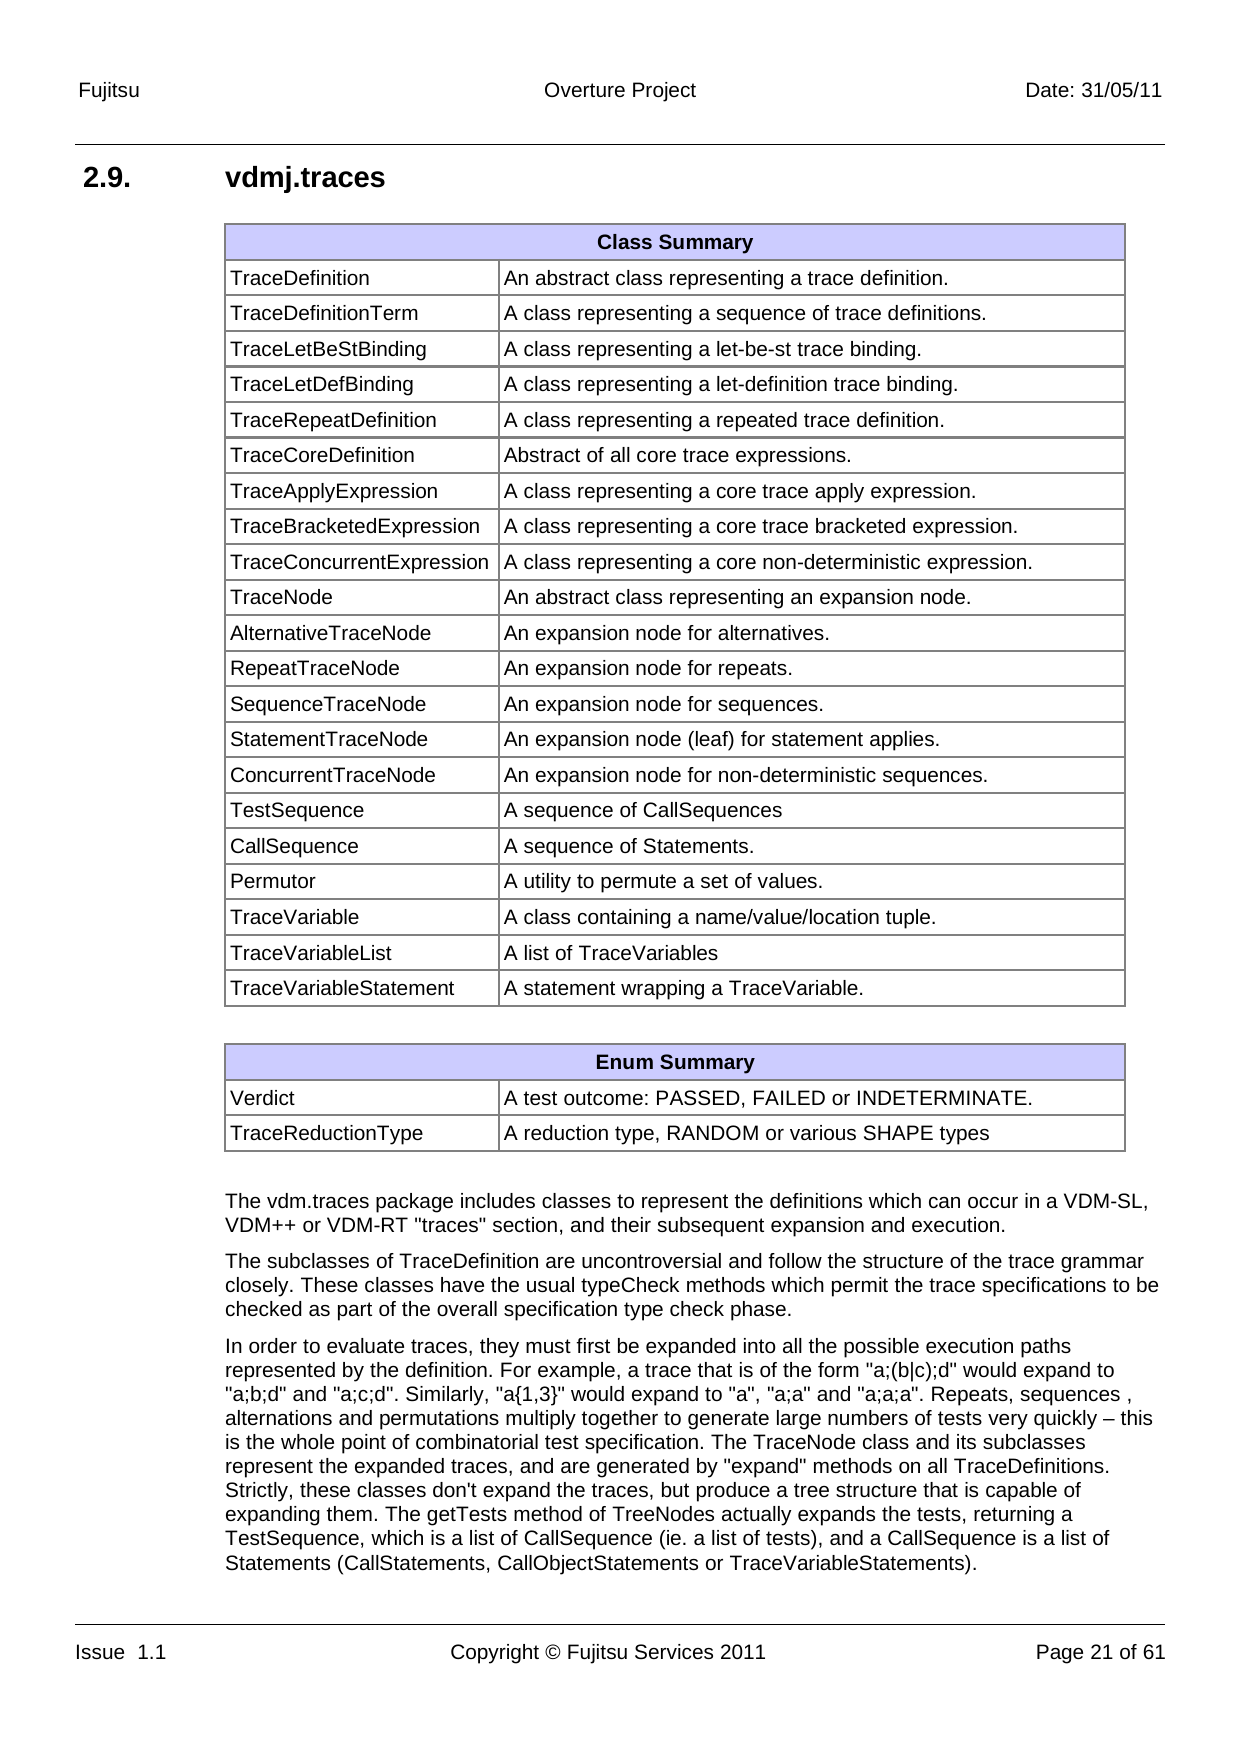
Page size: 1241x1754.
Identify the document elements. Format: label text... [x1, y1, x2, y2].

table_cell TestSequence [226, 794, 498, 827]
table_cell TraceDefinition [226, 261, 498, 294]
table_cell A class representing a sequence of trace definitions. [500, 296, 1124, 330]
table_cell A sequence of CallSequences [500, 794, 1124, 827]
table_cell An expansion node (leaf) for statement applies. [500, 723, 1124, 756]
table_cell TraceBracketedExpression [226, 510, 498, 543]
table_cell AlternativeTraceNode [226, 616, 498, 649]
table_cell An expansion node for non-deterministic sequences. [500, 758, 1124, 792]
table_cell An expansion node for alternatives. [500, 616, 1124, 649]
table_cell Permutor [226, 865, 498, 898]
table_cell TraceDefinitionTerm [226, 296, 498, 330]
table_cell TraceRepeatDefinition [226, 403, 498, 436]
text The vdm.traces package includes classes to represent the definitions which can occur in a VDM-SL, VDM++ or VDM-RT "traces" section, and their subsequent expansion and execution. [225, 1188, 1165, 1237]
table_cell CallSequence [226, 829, 498, 863]
table_cell TraceNode [226, 581, 498, 614]
table_cell StatementTraceNode [226, 723, 498, 756]
table_cell TraceVariableList [226, 936, 498, 969]
table_cell TraceConcurrentExpression [226, 545, 498, 578]
table_cell A list of TraceVariables [500, 936, 1124, 969]
table_cell A class representing a core non-deterministic expression. [500, 545, 1124, 578]
table_cell TraceLetDefBinding [226, 368, 498, 401]
table_cell A class representing a let-be-st trace binding. [500, 332, 1124, 365]
table_cell A sequence of Statements. [500, 829, 1124, 863]
table_cell An expansion node for sequences. [500, 687, 1124, 721]
text In order to evaluate traces, they must first be expanded into all the possible execution paths represented by the definition. For example, a trace that is of the form "a;(b|c);d" would expand to "a;b;d" and "a;c;d". Similarly, "a{1,3}" would expand to "a", "a;a" and "a;a;a". Repeats, sequences , alternations and permutations multiply together to generate large numbers of tests very quickly – this is the whole point of combinatorial test specification. The TraceNode class and its subclasses represent the expanded traces, and are generated by "expand" methods on all TraceDefinitions. Strictly, these classes don't expand the traces, but produce a tree structure that is capable of expanding them. The getTests method of TreeNodes actually expands the tests, returning a TestSequence, which is a list of CallSequence (ie. a list of tests), and a CallSequence is a list of Statements (CallStatements, CallObjectStatements or TraceVariableStatements). [225, 1334, 1165, 1574]
table_cell ConcurrentTraceNode [226, 758, 498, 792]
text The subclasses of TraceDefinition are uncontroversial and follow the structure of the trace grammar closely. These classes have the usual typeCheck methods which permit the trace specifications to be checked as part of the overall specification type check phase. [225, 1249, 1165, 1321]
table_cell Verdict [226, 1081, 498, 1114]
table_header Enum Summary [226, 1045, 1124, 1079]
table_cell TraceVariable [226, 900, 498, 934]
table_cell An abstract class representing a trace definition. [500, 261, 1124, 294]
table_cell TraceReductionType [226, 1116, 498, 1150]
table_cell RepeatTraceNode [226, 652, 498, 685]
table_cell A class representing a let-definition trace binding. [500, 368, 1124, 401]
table_cell A class containing a name/value/location tuple. [500, 900, 1124, 934]
table_cell A statement wrapping a TraceVariable. [500, 971, 1124, 1005]
table_cell An abstract class representing an expansion node. [500, 581, 1124, 614]
table_cell TraceLetBeStBinding [226, 332, 498, 365]
table_cell Abstract of all core trace expressions. [500, 439, 1124, 472]
table_cell TraceVariableStatement [226, 971, 498, 1005]
table_cell TraceApplyExpression [226, 474, 498, 507]
table_header Class Summary [226, 225, 1124, 259]
table_cell A class representing a core trace bracketed expression. [500, 510, 1124, 543]
table_cell A reduction type, RANDOM or various SHAPE types [500, 1116, 1124, 1150]
table_cell A test outcome: PASSED, FAILED or INDETERMINATE. [500, 1081, 1124, 1114]
table_cell TraceCoreDefinition [226, 439, 498, 472]
subtitle vdmj.traces [75, 160, 1165, 193]
table_cell An expansion node for repeats. [500, 652, 1124, 685]
table_cell A utility to permute a set of values. [500, 865, 1124, 898]
table_cell SequenceTraceNode [226, 687, 498, 721]
table_cell A class representing a repeated trace definition. [500, 403, 1124, 436]
table_cell A class representing a core trace apply expression. [500, 474, 1124, 507]
